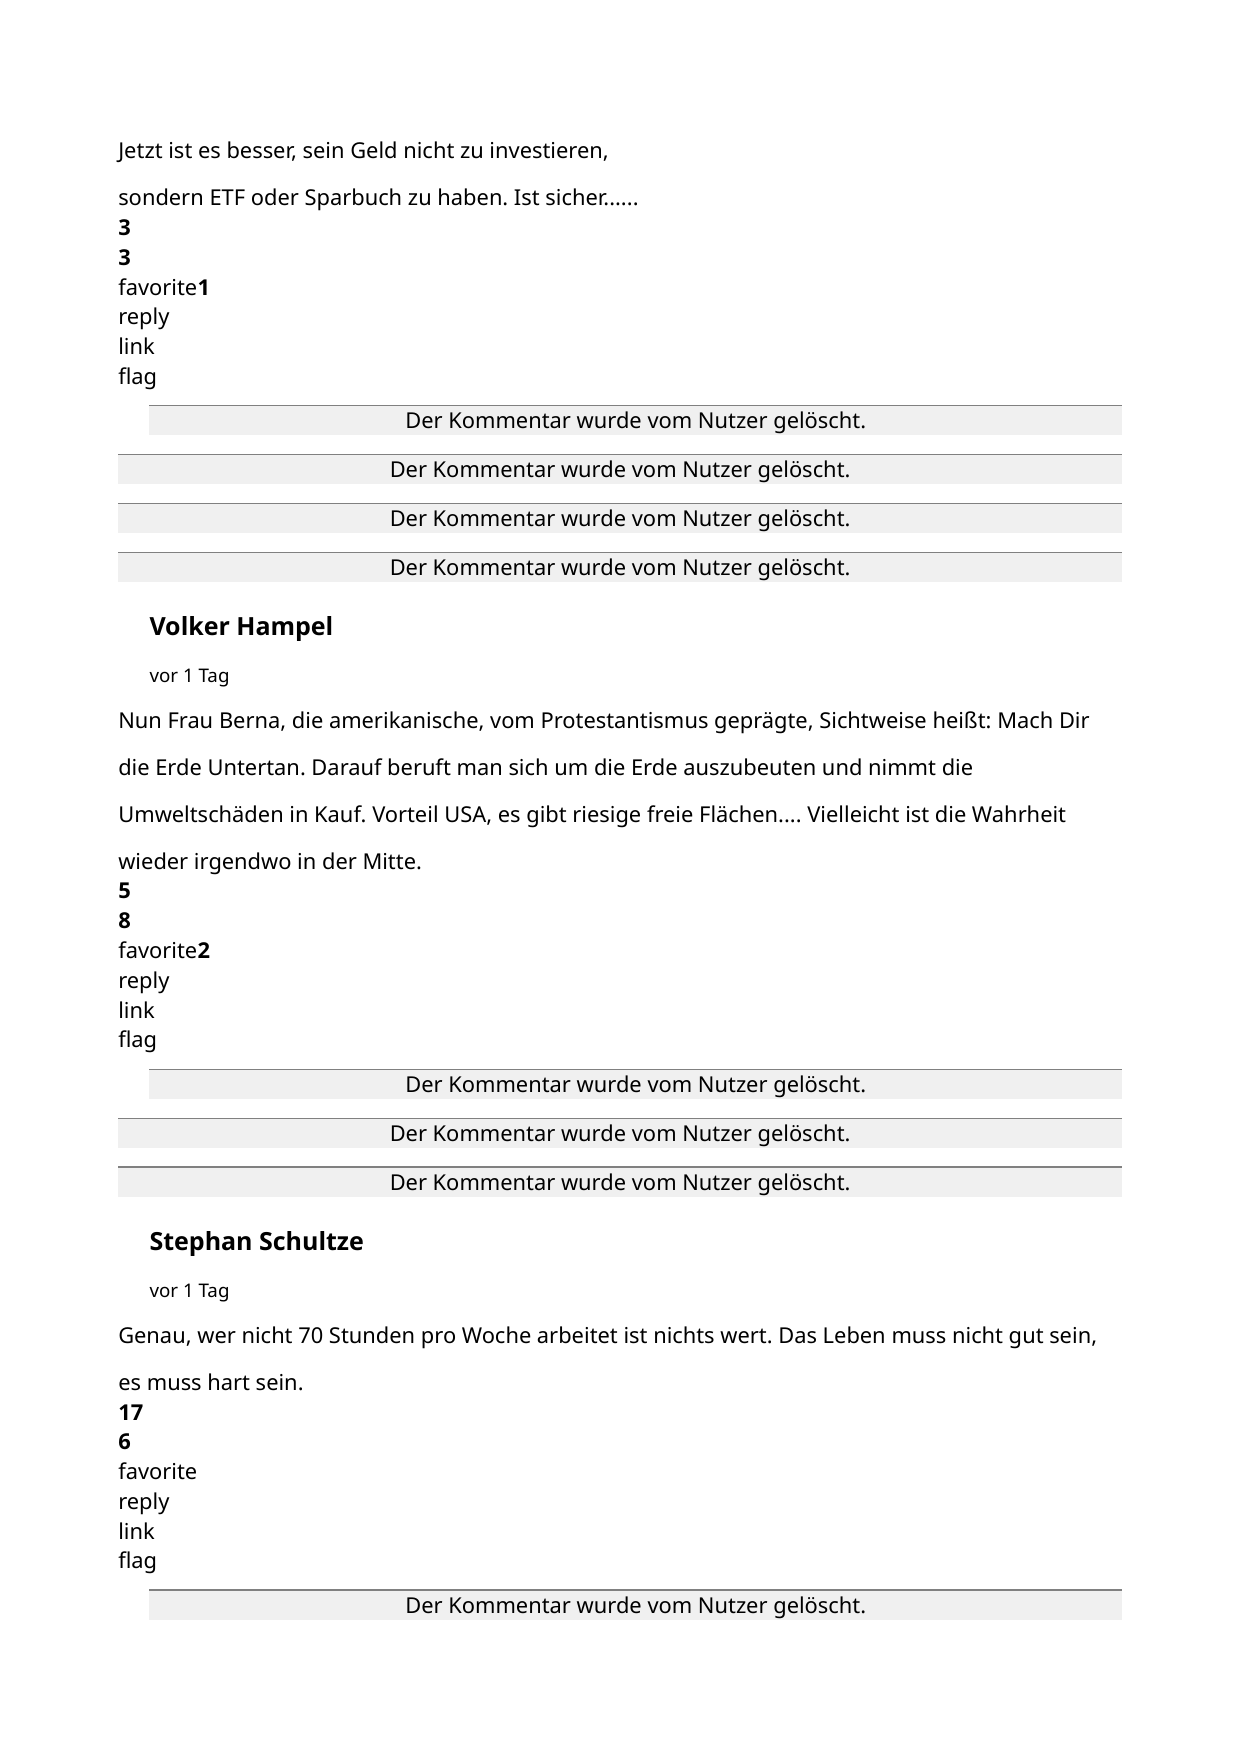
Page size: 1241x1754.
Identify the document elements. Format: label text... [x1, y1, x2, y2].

text vor 1 Tag [149, 1273, 1122, 1303]
text flag [118, 361, 1122, 391]
text favorite [118, 1456, 1122, 1486]
text 17 [118, 1396, 1122, 1426]
text link [118, 995, 1122, 1024]
text Der Kommentar wurde vom Nutzer gelöscht. [118, 455, 1122, 484]
text reply [118, 1486, 1122, 1516]
text 3 [118, 242, 1122, 271]
text Der Kommentar wurde vom Nutzer gelöscht. [149, 1591, 1122, 1620]
text Genau, wer nicht 70 Stunden pro Woche arbeitet ist nichts wert. Das Leben muss nicht gut sein, es muss hart sein. [118, 1303, 1122, 1396]
text Jetzt ist es besser, sein Geld nicht zu investieren, sondern ETF oder Sparbuch zu haben. Ist sicher...... [118, 118, 1122, 212]
text flag [118, 1545, 1122, 1575]
text Der Kommentar wurde vom Nutzer gelöscht. [118, 504, 1122, 533]
text link [118, 1516, 1122, 1545]
text Der Kommentar wurde vom Nutzer gelöscht. [118, 1168, 1122, 1197]
text favorite2 [118, 935, 1122, 965]
text Der Kommentar wurde vom Nutzer gelöscht. [149, 1070, 1122, 1099]
text 3 [118, 212, 1122, 242]
text 8 [118, 905, 1122, 935]
text reply [118, 965, 1122, 995]
text Volker Hampel [149, 602, 1114, 643]
text 5 [118, 876, 1122, 905]
text Der Kommentar wurde vom Nutzer gelöscht. [118, 1119, 1122, 1148]
text favorite1 [118, 271, 1122, 301]
text vor 1 Tag [149, 658, 1122, 688]
text Stephan Schultze [149, 1217, 1114, 1257]
text Nun Frau Berna, die amerikanische, vom Protestantismus geprägte, Sichtweise heißt: Mach Dir die Erde Untertan. Darauf beruft man sich um die Erde auszubeuten und nimmt die Umweltschäden in Kauf. Vorteil USA, es gibt riesige freie Flächen.... Vielleicht ist die Wahrheit wieder irgendwo in der Mitte. [118, 688, 1122, 876]
text flag [118, 1024, 1122, 1054]
text link [118, 331, 1122, 361]
text Der Kommentar wurde vom Nutzer gelöscht. [118, 553, 1122, 582]
text reply [118, 301, 1122, 331]
text 6 [118, 1426, 1122, 1456]
text Der Kommentar wurde vom Nutzer gelöscht. [149, 406, 1122, 435]
